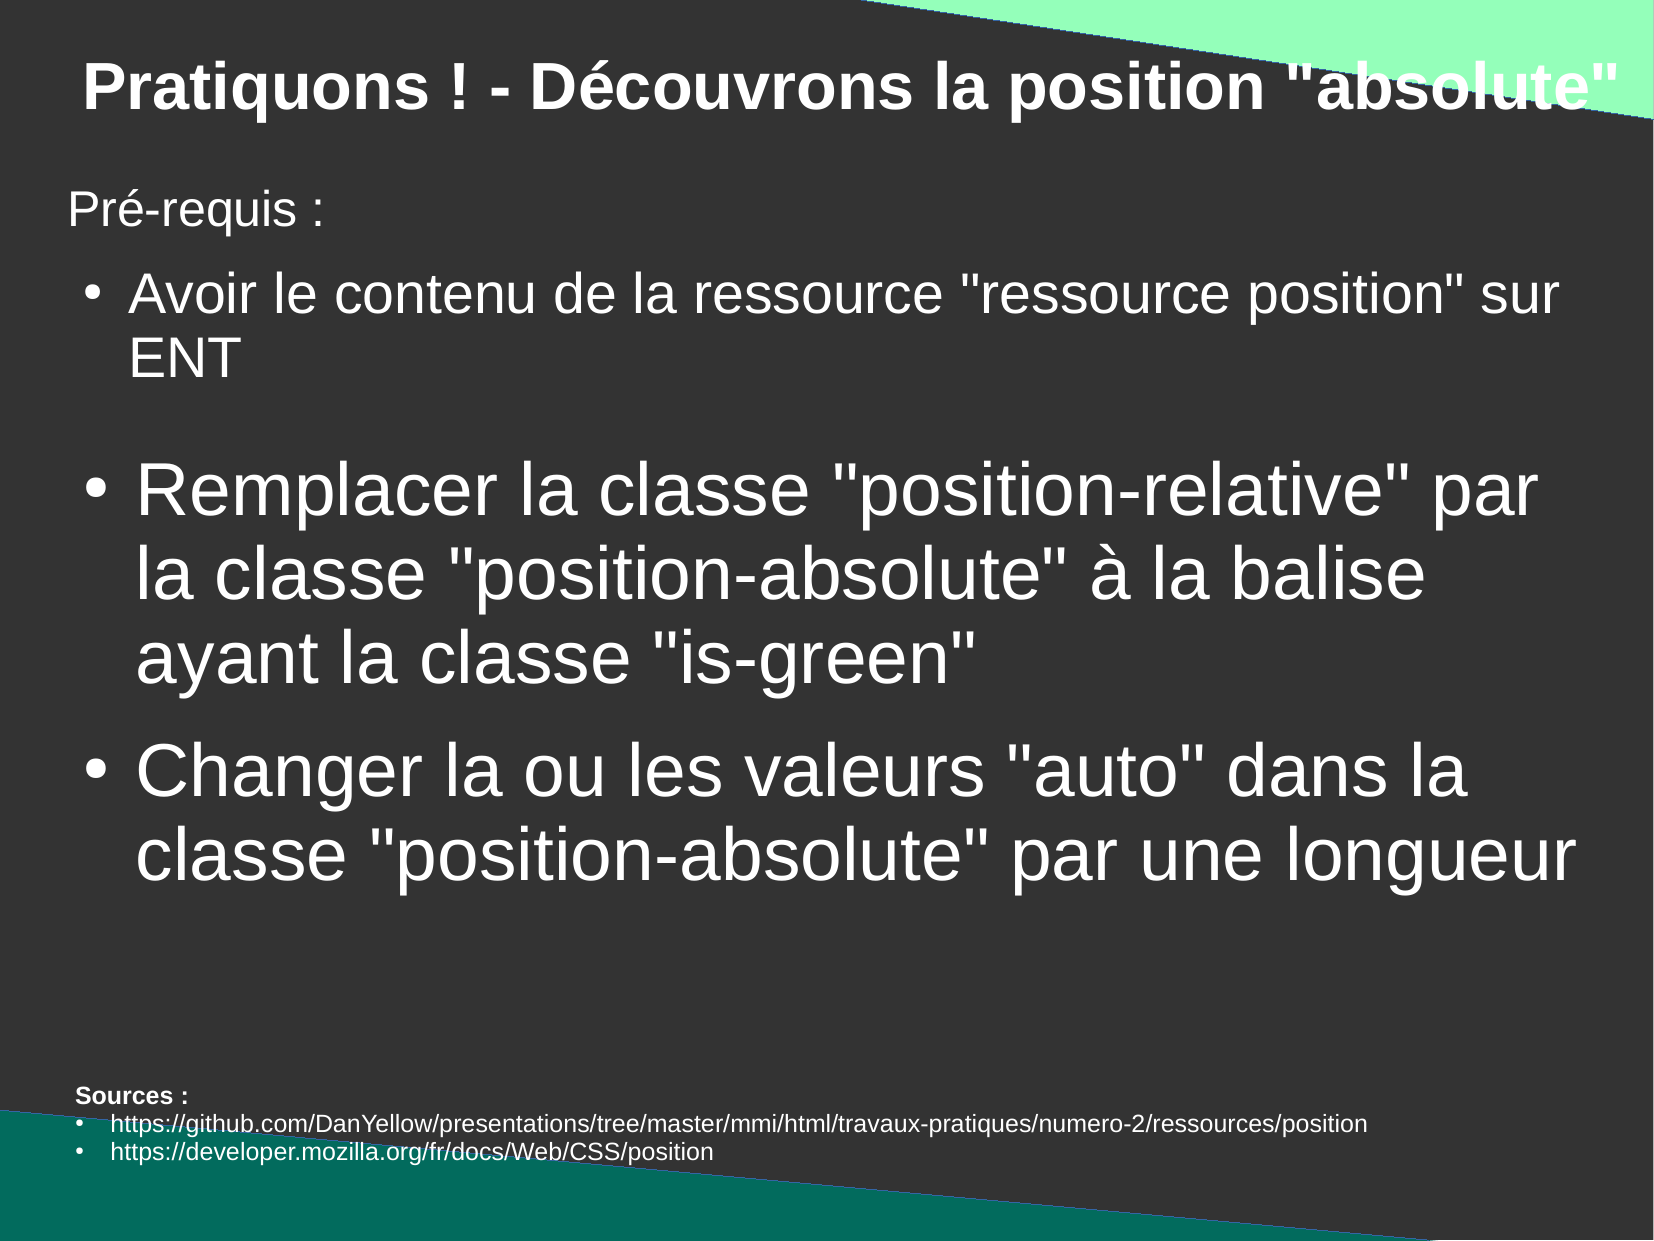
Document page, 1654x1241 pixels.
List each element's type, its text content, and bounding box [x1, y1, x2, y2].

text_box [861, 0, 1654, 120]
title Pratiquons ! - Découvrons la position "absolute" [82, 49, 1630, 199]
text_box Sources : https://github.com/DanYellow/presentations/tree/master/mmi/html/travaux-pratiques/numero-2/ressources/position https://developer.mozilla.org/fr/docs/Web/CSS/position [60, 1074, 1546, 1217]
list Remplacer la classe "position-relative" par la classe "position-absolute" à la balise ayant la classe "is-green" Changer la ou les valeurs "auto" dans la classe "position-absolute" par une longueur [64, 447, 1589, 1004]
list Pré-requis : Avoir le contenu de la ressource "ressource position" sur ENT [67, 180, 1607, 390]
